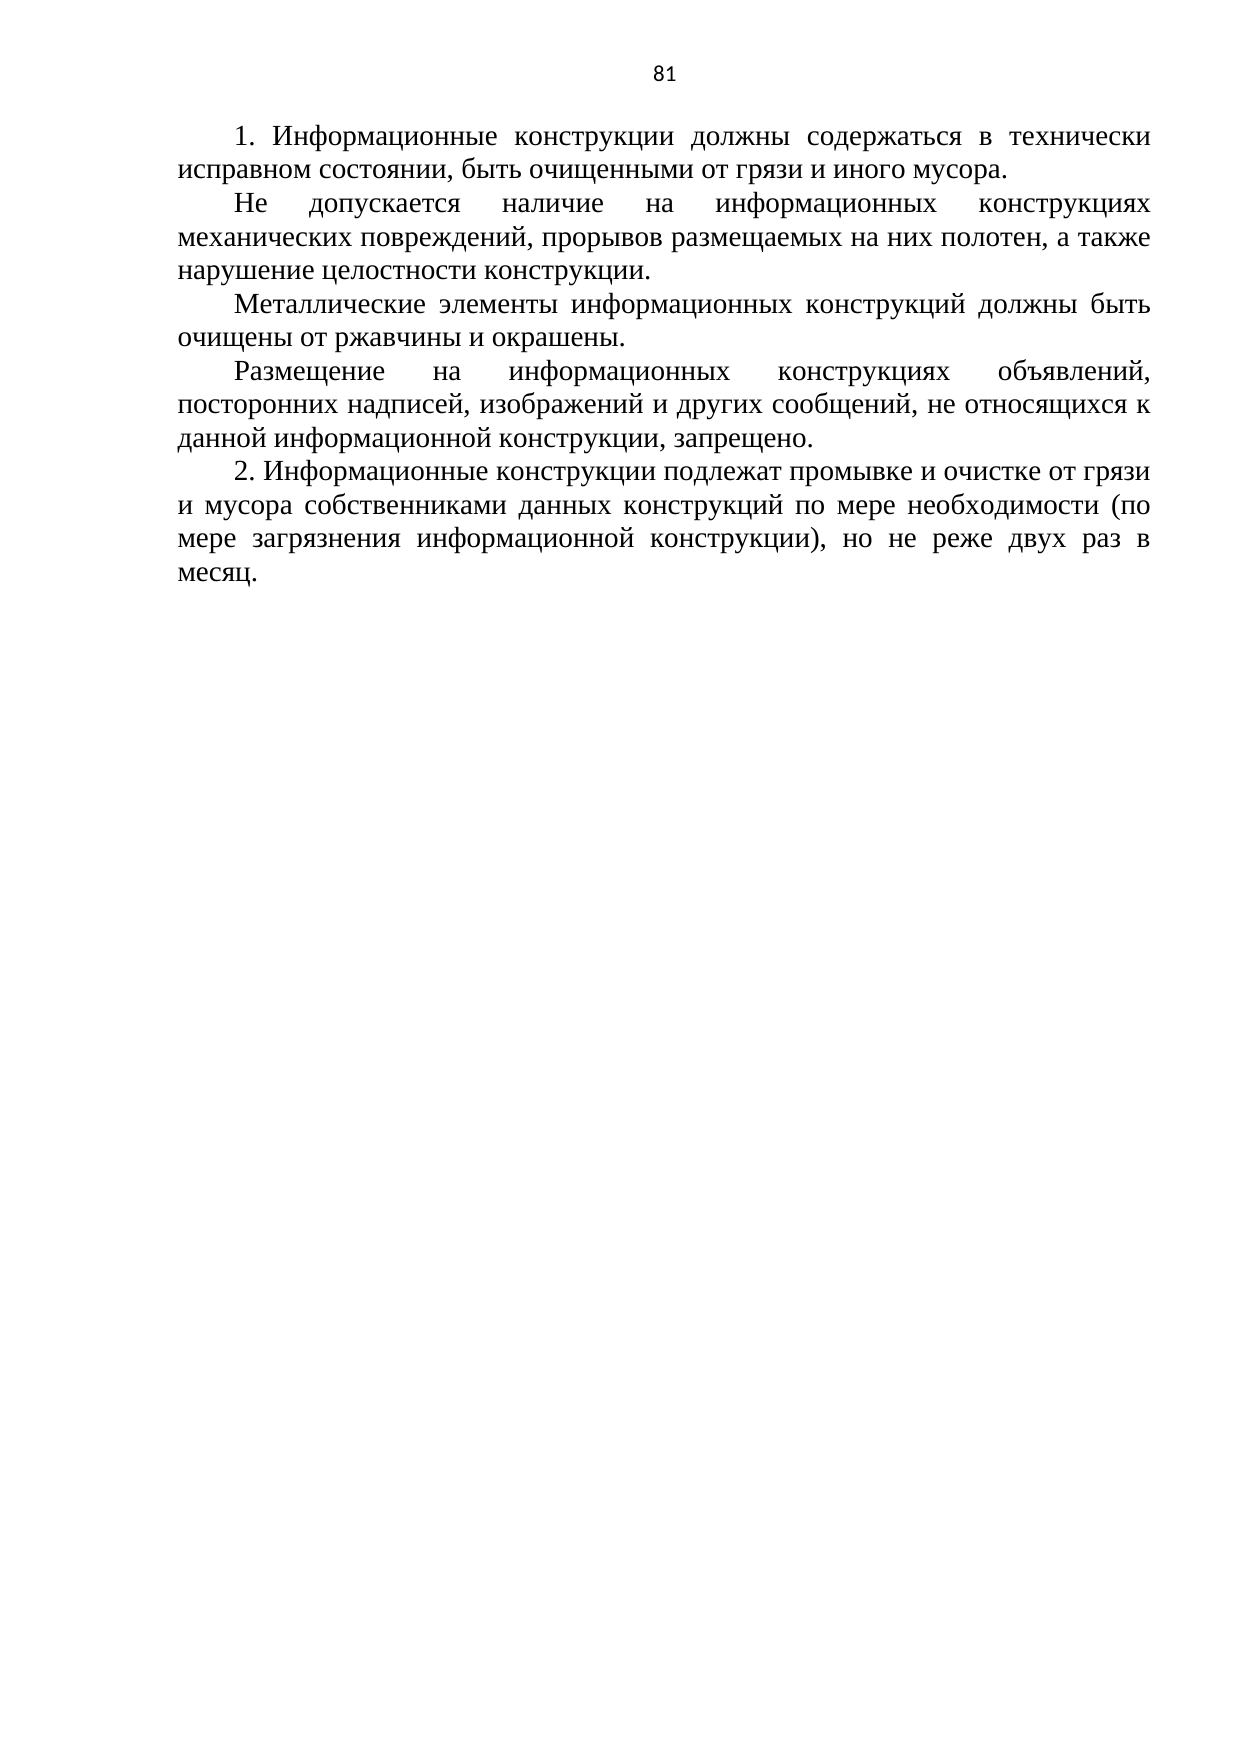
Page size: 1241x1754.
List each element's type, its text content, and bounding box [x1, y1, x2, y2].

text 2. Информационные конструкции подлежат промывке и очистке от грязи и мусора собственниками данных конструкций по мере необходимости (по мере загрязнения информационной конструкции), но не реже двух раз в месяц. [177, 453, 1152, 588]
text Не допускается наличие на информационных конструкциях механических повреждений, прорывов размещаемых на них полотен, а также нарушение целостности конструкции. [177, 185, 1152, 286]
text Металлические элементы информационных конструкций должны быть очищены от ржавчины и окрашены. [177, 286, 1152, 353]
text 1. Информационные конструкции должны содержаться в технически исправном состоянии, быть очищенными от грязи и иного мусора. [177, 118, 1152, 185]
text Размещение на информационных конструкциях объявлений, посторонних надписей, изображений и других сообщений, не относящихся к данной информационной конструкции, запрещено. [177, 353, 1152, 453]
